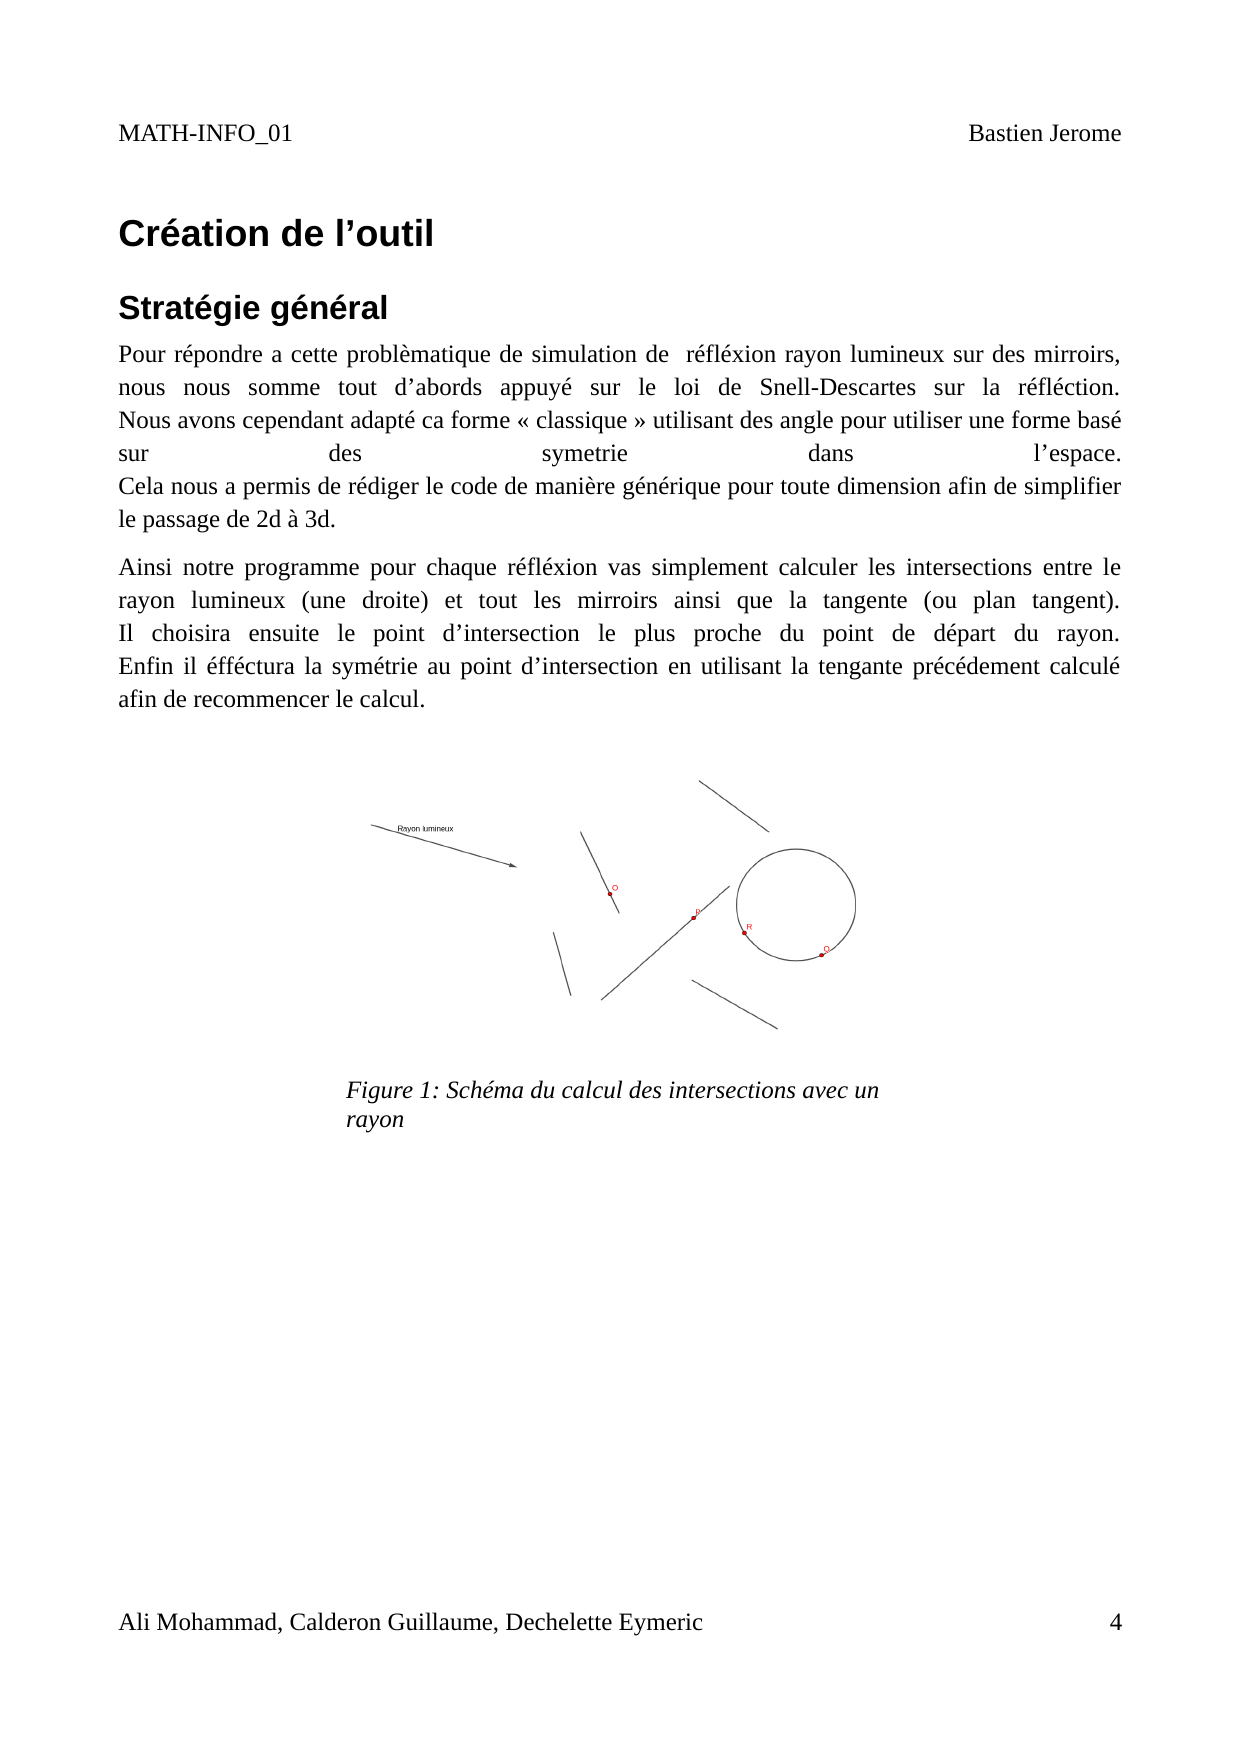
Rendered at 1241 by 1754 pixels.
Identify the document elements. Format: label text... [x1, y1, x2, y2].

subtitle Stratégie général [118, 288, 1122, 326]
text Ainsi notre programme pour chaque réfléxion vas simplement calculer les intersections entre le rayon lumineux (une droite) et tout les mirroirs ainsi que la tangente (ou plan tangent). Il choisira ensuite le point d’intersection le plus proche du point de départ du rayon. Enfin il éfféctura la symétrie au point d’intersection en utilisant la tengante précédement calculé afin de recommencer le calcul. [118, 552, 1122, 712]
subtitle Création de l’outil [118, 212, 1122, 255]
text Figure 1: Schéma du calcul des intersections avec un rayon [346, 1076, 894, 1133]
picture [345, 727, 895, 1076]
text Pour répondre a cette problèmatique de simulation de réfléxion rayon lumineux sur des mirroirs, nous nous somme tout d’abords appuyé sur le loi de Snell-Descartes sur la réfléction. Nous avons cependant adapté ca forme « classique » utilisant des angle pour utiliser une forme basé sur des symetrie dans l’espace. Cela nous a permis de rédiger le code de manière générique pour toute dimension afin de simplifier le passage de 2d à 3d. [118, 339, 1122, 533]
